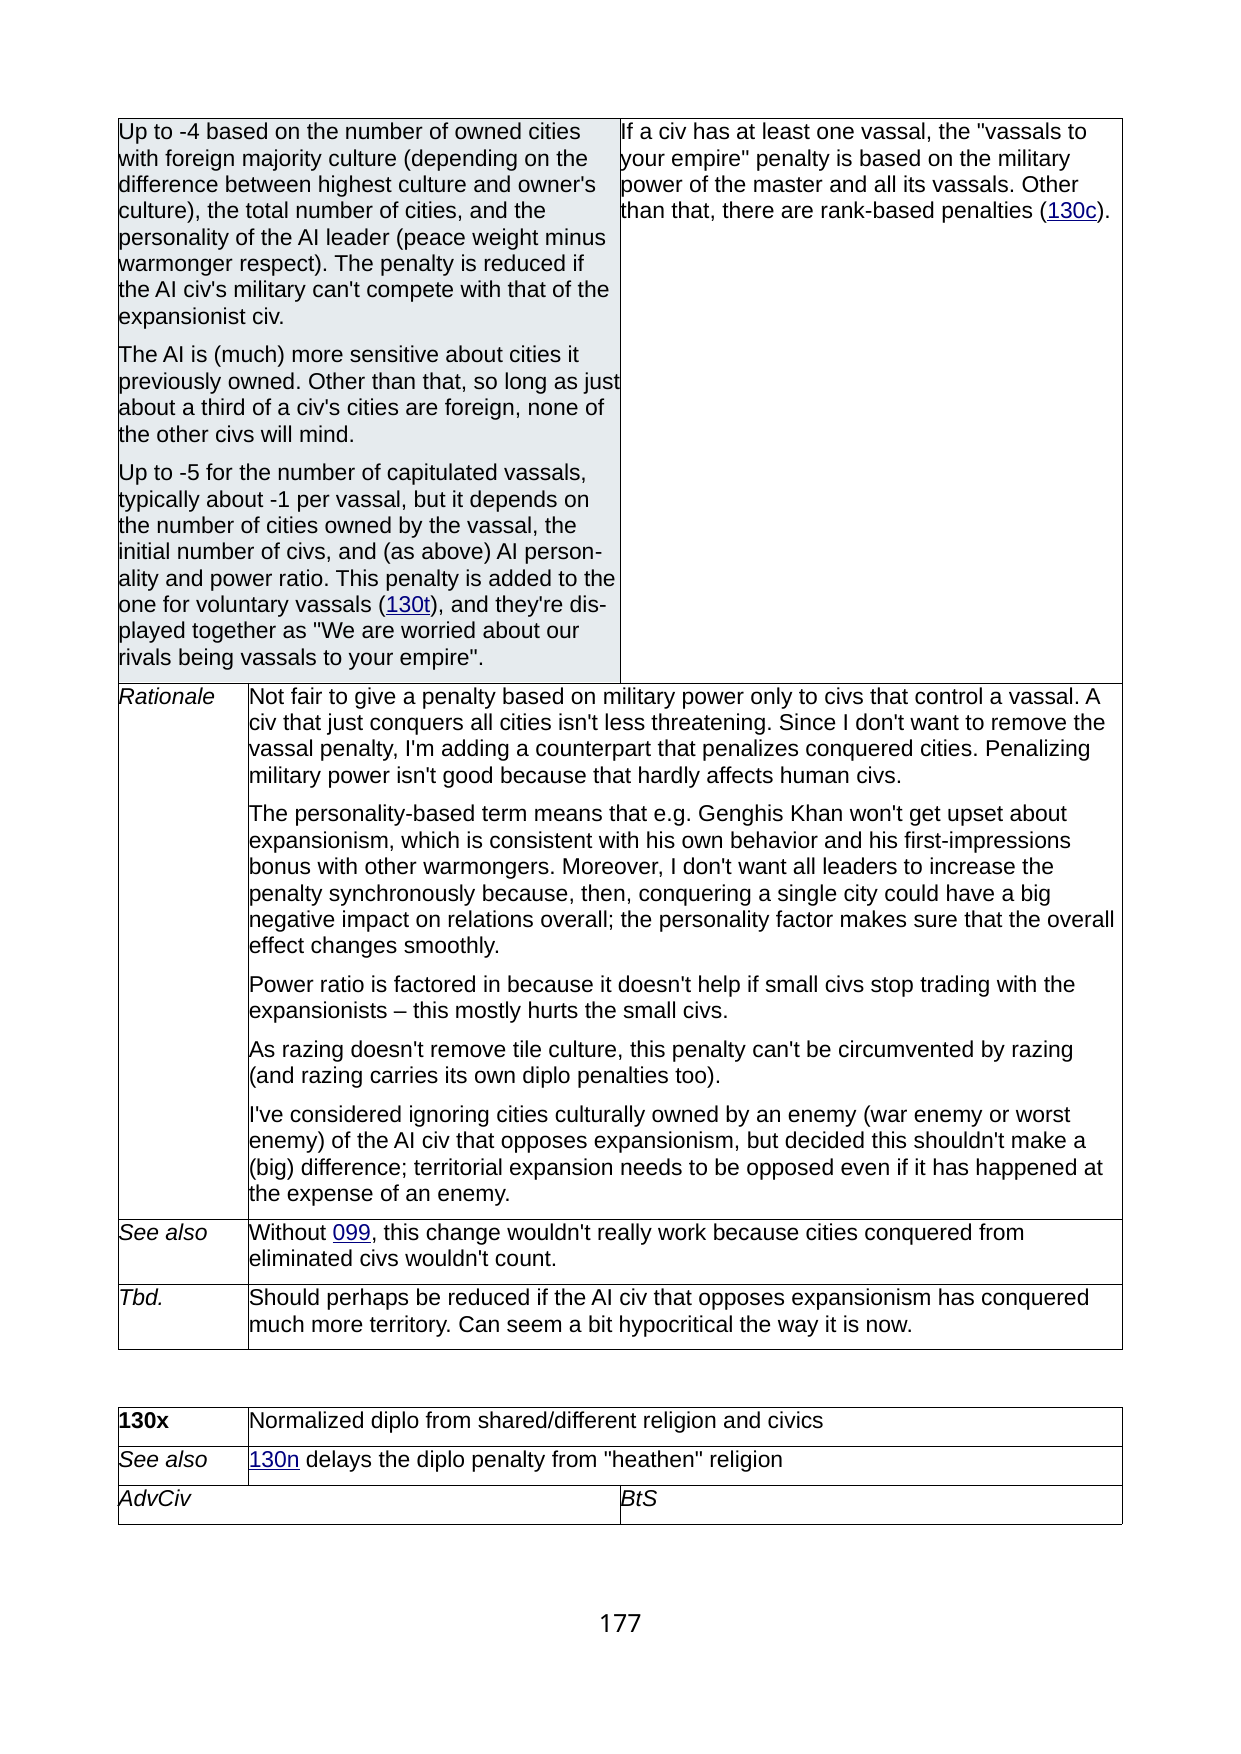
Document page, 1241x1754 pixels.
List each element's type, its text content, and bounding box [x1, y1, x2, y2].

table_cell See also [119, 1447, 248, 1485]
table_cell Rationale [119, 684, 248, 1219]
table_cell Not fair to give a penalty based on military power only to civs that control a vassal. A civ that just conquers all cities isn't less threatening. Since I don't want to remove the vassal penalty, I'm adding a counterpart that penalizes conquered cities. Penalizing military power isn't good because that hardly affects human civs. The personality-based term means that e.g. Genghis Khan won't get upset about expansionism, which is consistent with his own behavior and his first-impressions bonus with other warmongers. Moreover, I don't want all leaders to increase the penalty synchronously because, then, conquering a single city could have a big negative impact on relations overall; the personality factor makes sure that the overall effect changes smoothly. Power ratio is factored in because it doesn't help if small civs stop trading with the expansionists – this mostly hurts the small civs. As razing doesn't remove tile culture, this penalty can't be circumvented by razing (and razing carries its own diplo penalties too). I've considered ignoring cities culturally owned by an enemy (war enemy or worst enemy) of the AI civ that opposes expansionism, but decided this shouldn't make a (big) difference; territorial expansion needs to be opposed even if it has happened at the expense of an enemy. [249, 684, 1122, 1219]
table_cell Up to -4 based on the number of owned cities with foreign majority culture (depending on the difference between highest culture and owner's culture), the total number of cities, and the personality of the AI leader (peace weight minus warmonger respect). The penalty is reduced if the AI civ's military can't compete with that of the expansionist civ. The AI is (much) more sensitive about cities it previously owned. Other than that, so long as just about a third of a civ's cities are foreign, none of the other civs will mind. Up to -5 for the number of capitulated vassals, typically about -1 per vassal, but it depends on the number of cities owned by the vassal, the initial number of civs, and (as above) AI person­ality and power ratio. This penalty is added to the one for voluntary vassals (130t), and they're dis­played together as "We are worried about our rivals being vassals to your empire". [119, 119, 620, 682]
table_cell Tbd. [119, 1285, 248, 1349]
table_header 130x [119, 1408, 248, 1446]
table_cell Should perhaps be reduced if the AI civ that opposes expansionism has conquered much more territory. Can seem a bit hypocritical the way it is now. [249, 1285, 1122, 1349]
table_header Normalized diplo from shared/different religion and civics [249, 1408, 1122, 1446]
table_cell BtS [621, 1486, 1122, 1523]
table_cell If a civ has at least one vassal, the "vassals to your empire" penalty is based on the military power of the master and all its vassals. Other than that, there are rank-based penalties (130c). [621, 119, 1122, 682]
table_cell See also [119, 1220, 248, 1284]
table_cell AdvCiv [119, 1486, 620, 1523]
table_cell 130n delays the diplo penalty from "heathen" religion [249, 1447, 1122, 1485]
table_cell Without 099, this change wouldn't really work because cities conquered from eliminated civs wouldn't count. [249, 1220, 1122, 1284]
